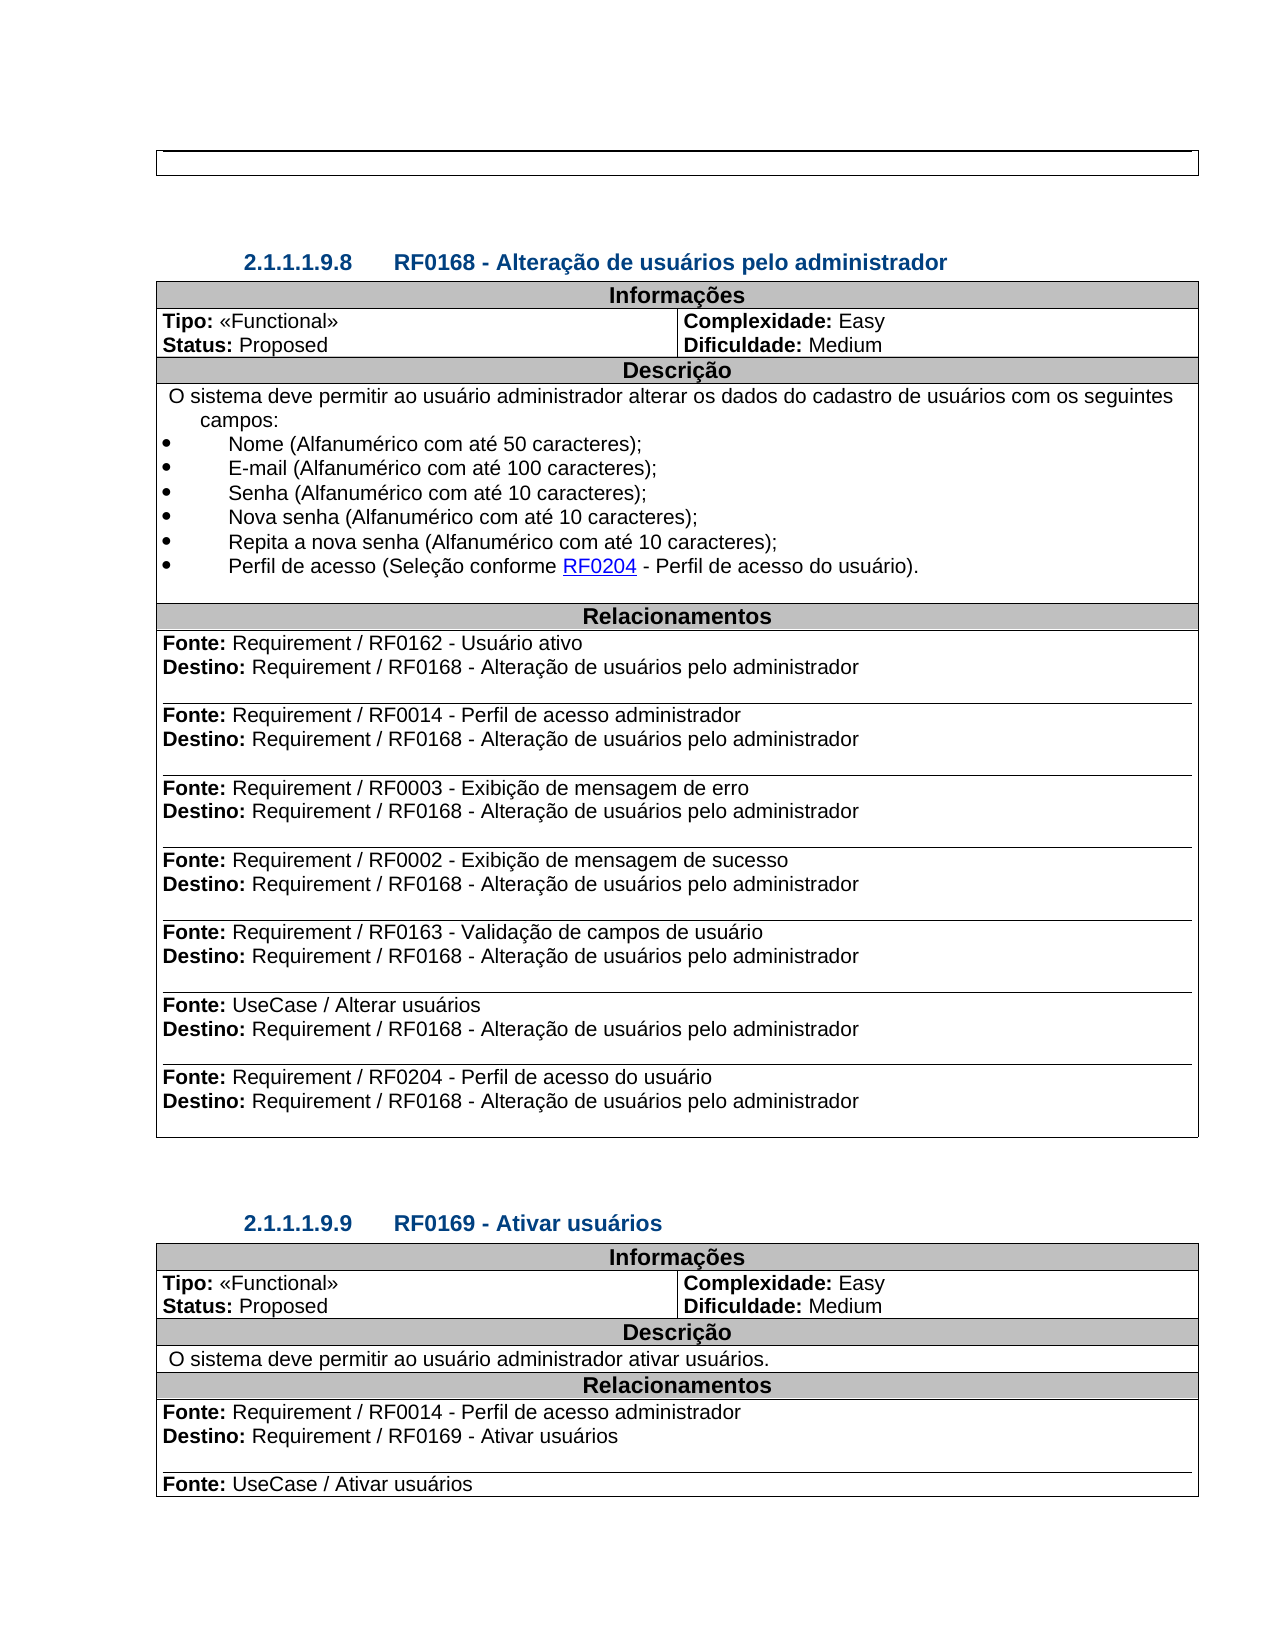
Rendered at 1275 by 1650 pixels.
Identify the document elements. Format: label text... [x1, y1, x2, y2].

table_cell Fonte: UseCase / Ativar usuários [163, 1473, 1192, 1496]
table_cell Fonte: Requirement / RF0003 - Exibição de mensagem de erro Destino: Requirement / RF0168 - Alteração de usuários pelo administrador [163, 776, 1192, 847]
table_cell [1192, 151, 1198, 175]
table_cell [1192, 1400, 1198, 1496]
list RF0169 - Ativar usuários [244, 1210, 1125, 1237]
table_cell Tipo: «Functional» Status: Proposed [157, 1271, 677, 1318]
table_cell O sistema deve permitir ao usuário administrador alterar os dados do cadastro de usuários com os seguintes campos: Nome (Alfanumérico com até 50 caracteres); E-mail (Alfanumérico com até 100 caracteres); Senha (Alfanumérico com até 10 caracteres); Nova senha (Alfanumérico com até 10 caracteres); Repita a nova senha (Alfanumérico com até 10 caracteres); Perfil de acesso (Seleção conforme RF0204 - Perfil de acesso do usuário). [157, 384, 1198, 603]
table_header Informações [157, 282, 1198, 308]
table_cell Descrição [157, 1319, 1198, 1345]
table_cell Fonte: Requirement / RF0002 - Exibição de mensagem de sucesso Destino: Requirement / RF0168 - Alteração de usuários pelo administrador [163, 848, 1192, 919]
table_cell Relacionamentos [157, 604, 1198, 629]
table_header Fonte: Requirement / RF0014 - Perfil de acesso administrador Destino: Requirement / RF0169 - Ativar usuários [163, 1400, 1192, 1471]
table_header Fonte: Requirement / RF0162 - Usuário ativo Destino: Requirement / RF0168 - Alteração de usuários pelo administrador [163, 631, 1192, 702]
table_header Informações [157, 1244, 1198, 1270]
table_cell [157, 631, 1198, 1137]
table_cell Tipo: «Functional» Status: Proposed [157, 309, 677, 356]
table_cell Relacionamentos [157, 1373, 1198, 1398]
table_cell Complexidade: Easy Dificuldade: Medium [678, 309, 1198, 356]
table_cell Fonte: UseCase / Alterar usuários Destino: Requirement / RF0168 - Alteração de usuários pelo administrador [163, 993, 1192, 1064]
table_cell Descrição [157, 358, 1198, 383]
table_cell [157, 1400, 163, 1496]
table_cell Complexidade: Easy Dificuldade: Medium [678, 1271, 1198, 1318]
list RF0168 - Alteração de usuários pelo administrador [244, 248, 1125, 275]
table_cell Fonte: Requirement / RF0014 - Perfil de acesso administrador Destino: Requirement / RF0168 - Alteração de usuários pelo administrador [163, 704, 1192, 775]
table_cell [157, 151, 163, 175]
table_cell [163, 152, 1192, 175]
table_cell Fonte: Requirement / RF0204 - Perfil de acesso do usuário Destino: Requirement / RF0168 - Alteração de usuários pelo administrador [163, 1065, 1192, 1137]
table_cell O sistema deve permitir ao usuário administrador ativar usuários. [157, 1346, 1198, 1372]
table_cell Fonte: Requirement / RF0163 - Validação de campos de usuário Destino: Requirement / RF0168 - Alteração de usuários pelo administrador [163, 921, 1192, 992]
